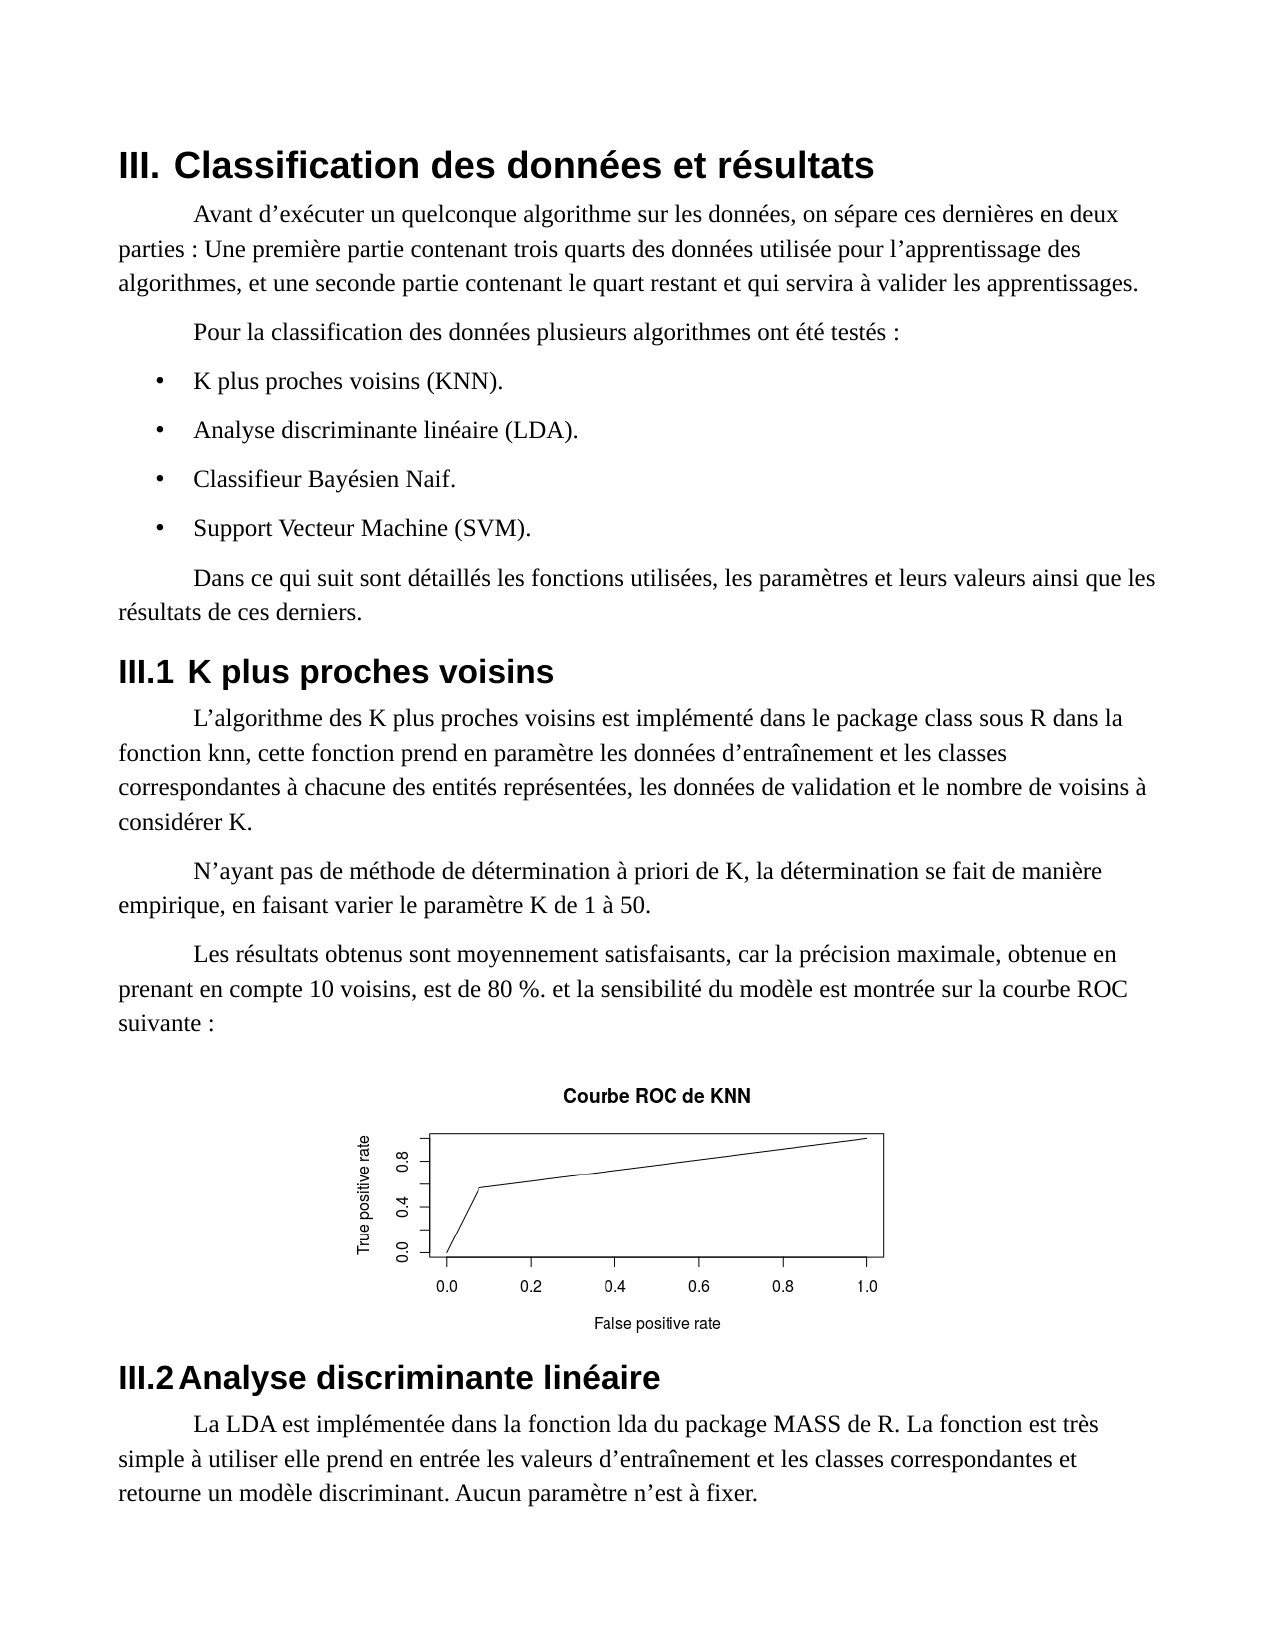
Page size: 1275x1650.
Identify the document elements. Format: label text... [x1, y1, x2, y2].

list K plus proches voisins (KNN). [156, 366, 1157, 395]
text Avant d’exécuter un quelconque algorithme sur les données, on sépare ces dernières en deux parties : Une première partie contenant trois quarts des données utilisée pour l’apprentissage des algorithmes, et une seconde partie contenant le quart restant et qui servira à valider les apprentissages. [118, 199, 1157, 297]
subtitle Analyse discriminante linéaire [118, 1358, 1157, 1397]
text Pour la classification des données plusieurs algorithmes ont été testés : [118, 317, 1157, 346]
text N’ayant pas de méthode de détermination à priori de K, la détermination se fait de manière empirique, en faisant varier le paramètre K de 1 à 50. [118, 856, 1157, 919]
text L’algorithme des K plus proches voisins est implémenté dans le package class sous R dans la fonction knn, cette fonction prend en paramètre les données d’entraînement et les classes correspondantes à chacune des entités représentées, les données de validation et le nombre de voisins à considérer K. [118, 703, 1157, 836]
text Les résultats obtenus sont moyennement satisfaisants, car la précision maximale, obtenue en prenant en compte 10 voisins, est de 80 %. et la sensibilité du modèle est montrée sur la courbe ROC suivante : [118, 939, 1157, 1037]
list Classifieur Bayésien Naif. [156, 464, 1157, 493]
picture [352, 1056, 923, 1353]
list Analyse discriminante linéaire (LDA). [156, 415, 1157, 444]
subtitle K plus proches voisins [118, 652, 1157, 691]
list Support Vecteur Machine (SVM). [156, 513, 1157, 542]
text Dans ce qui suit sont détaillés les fonctions utilisées, les paramètres et leurs valeurs ainsi que les résultats de ces derniers. [118, 563, 1157, 626]
subtitle Classification des données et résultats [118, 143, 1157, 187]
text La LDA est implémentée dans la fonction lda du package MASS de R. La fonction est très simple à utiliser elle prend en entrée les valeurs d’entraînement et les classes correspondantes et retourne un modèle discriminant. Aucun paramètre n’est à fixer. [118, 1409, 1157, 1507]
